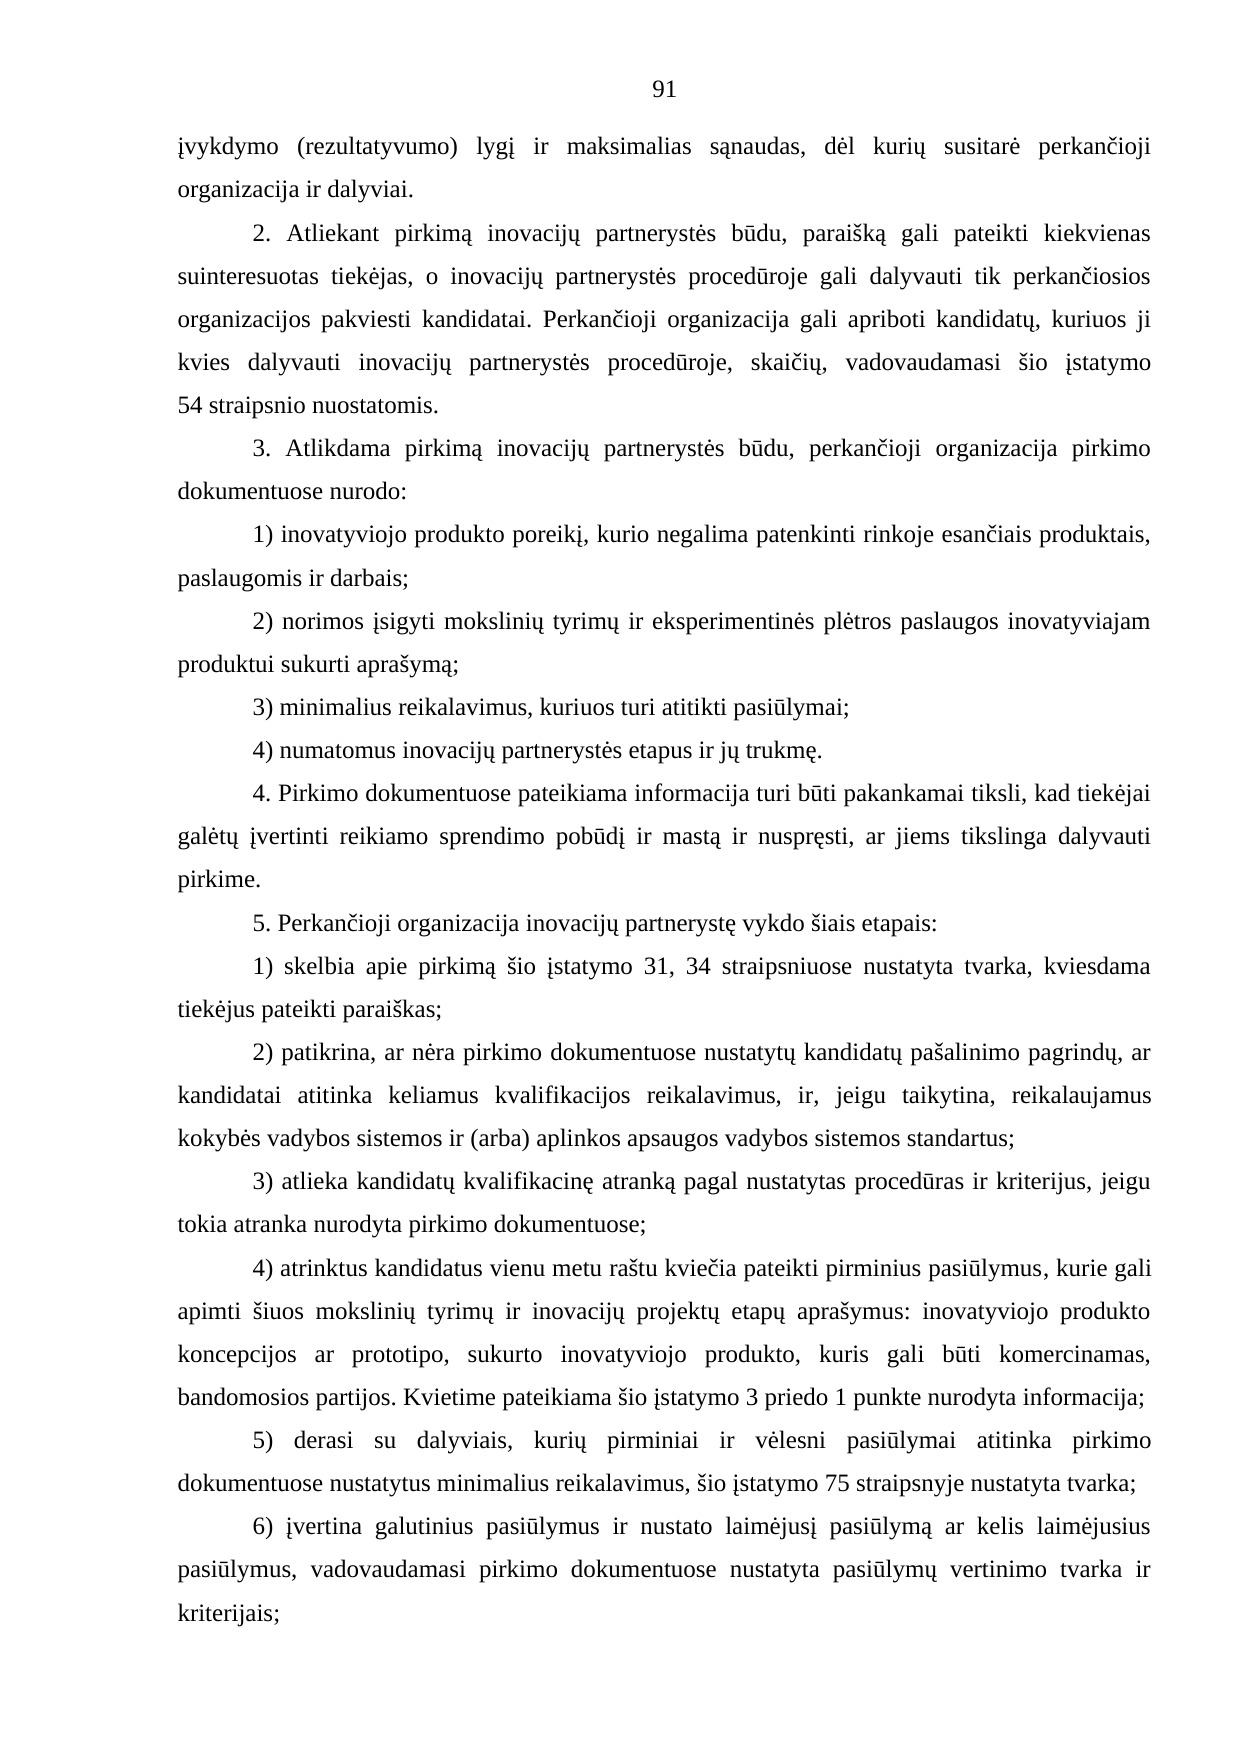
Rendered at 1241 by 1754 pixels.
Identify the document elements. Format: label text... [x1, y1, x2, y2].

text 3) minimalius reikalavimus, kuriuos turi atitikti pasiūlymai; [177, 692, 1152, 721]
text įvykdymo (rezultatyvumo) lygį ir maksimalias sąnaudas, dėl kurių susitarė perkančioji organizacija ir dalyviai. [177, 131, 1152, 203]
text 1) inovatyviojo produkto poreikį, kurio negalima patenkinti rinkoje esančiais produktais, paslaugomis ir darbais; [177, 519, 1152, 591]
text 4) atrinktus kandidatus vienu metu raštu kviečia pateikti pirminius pasiūlymus, kurie gali apimti šiuos mokslinių tyrimų ir inovacijų projektų etapų aprašymus: inovatyviojo produkto koncepcijos ar prototipo, sukurto inovatyviojo produkto, kuris gali būti komercinamas, bandomosios partijos. Kvietime pateikiama šio įstatymo 3 priedo 1 punkte nurodyta informacija; [177, 1253, 1152, 1411]
text 4) numatomus inovacijų partnerystės etapus ir jų trukmę. [177, 735, 1152, 764]
text 2. Atliekant pirkimą inovacijų partnerystės būdu, paraišką gali pateikti kiekvienas suinteresuotas tiekėjas, o inovacijų partnerystės procedūroje gali dalyvauti tik perkančiosios organizacijos pakviesti kandidatai. Perkančioji organizacija gali apriboti kandidatų, kuriuos ji kvies dalyvauti inovacijų partnerystės procedūroje, skaičių, vadovaudamasi šio įstatymo 54 straipsnio nuostatomis. [177, 218, 1152, 419]
text 6) įvertina galutinius pasiūlymus ir nustato laimėjusį pasiūlymą ar kelis laimėjusius pasiūlymus, vadovaudamasi pirkimo dokumentuose nustatyta pasiūlymų vertinimo tvarka ir kriterijais; [177, 1511, 1152, 1626]
text 3. Atlikdama pirkimą inovacijų partnerystės būdu, perkančioji organizacija pirkimo dokumentuose nurodo: [177, 433, 1152, 505]
text 5. Perkančioji organizacija inovacijų partnerystę vykdo šiais etapais: [177, 908, 1152, 936]
text 2) patikrina, ar nėra pirkimo dokumentuose nustatytų kandidatų pašalinimo pagrindų, ar kandidatai atitinka keliamus kvalifikacijos reikalavimus, ir, jeigu taikytina, reikalaujamus kokybės vadybos sistemos ir (arba) aplinkos apsaugos vadybos sistemos standartus; [177, 1037, 1152, 1152]
text 3) atlieka kandidatų kvalifikacinę atranką pagal nustatytas procedūras ir kriterijus, jeigu tokia atranka nurodyta pirkimo dokumentuose; [177, 1166, 1152, 1238]
text 2) norimos įsigyti mokslinių tyrimų ir eksperimentinės plėtros paslaugos inovatyviajam produktui sukurti aprašymą; [177, 606, 1152, 678]
text 1) skelbia apie pirkimą šio įstatymo 31, 34 straipsniuose nustatyta tvarka, kviesdama tiekėjus pateikti paraiškas; [177, 951, 1152, 1023]
text 4. Pirkimo dokumentuose pateikiama informacija turi būti pakankamai tiksli, kad tiekėjai galėtų įvertinti reikiamo sprendimo pobūdį ir mastą ir nuspręsti, ar jiems tikslinga dalyvauti pirkime. [177, 778, 1152, 893]
text 5) derasi su dalyviais, kurių pirminiai ir vėlesni pasiūlymai atitinka pirkimo dokumentuose nustatytus minimalius reikalavimus, šio įstatymo 75 straipsnyje nustatyta tvarka; [177, 1425, 1152, 1497]
